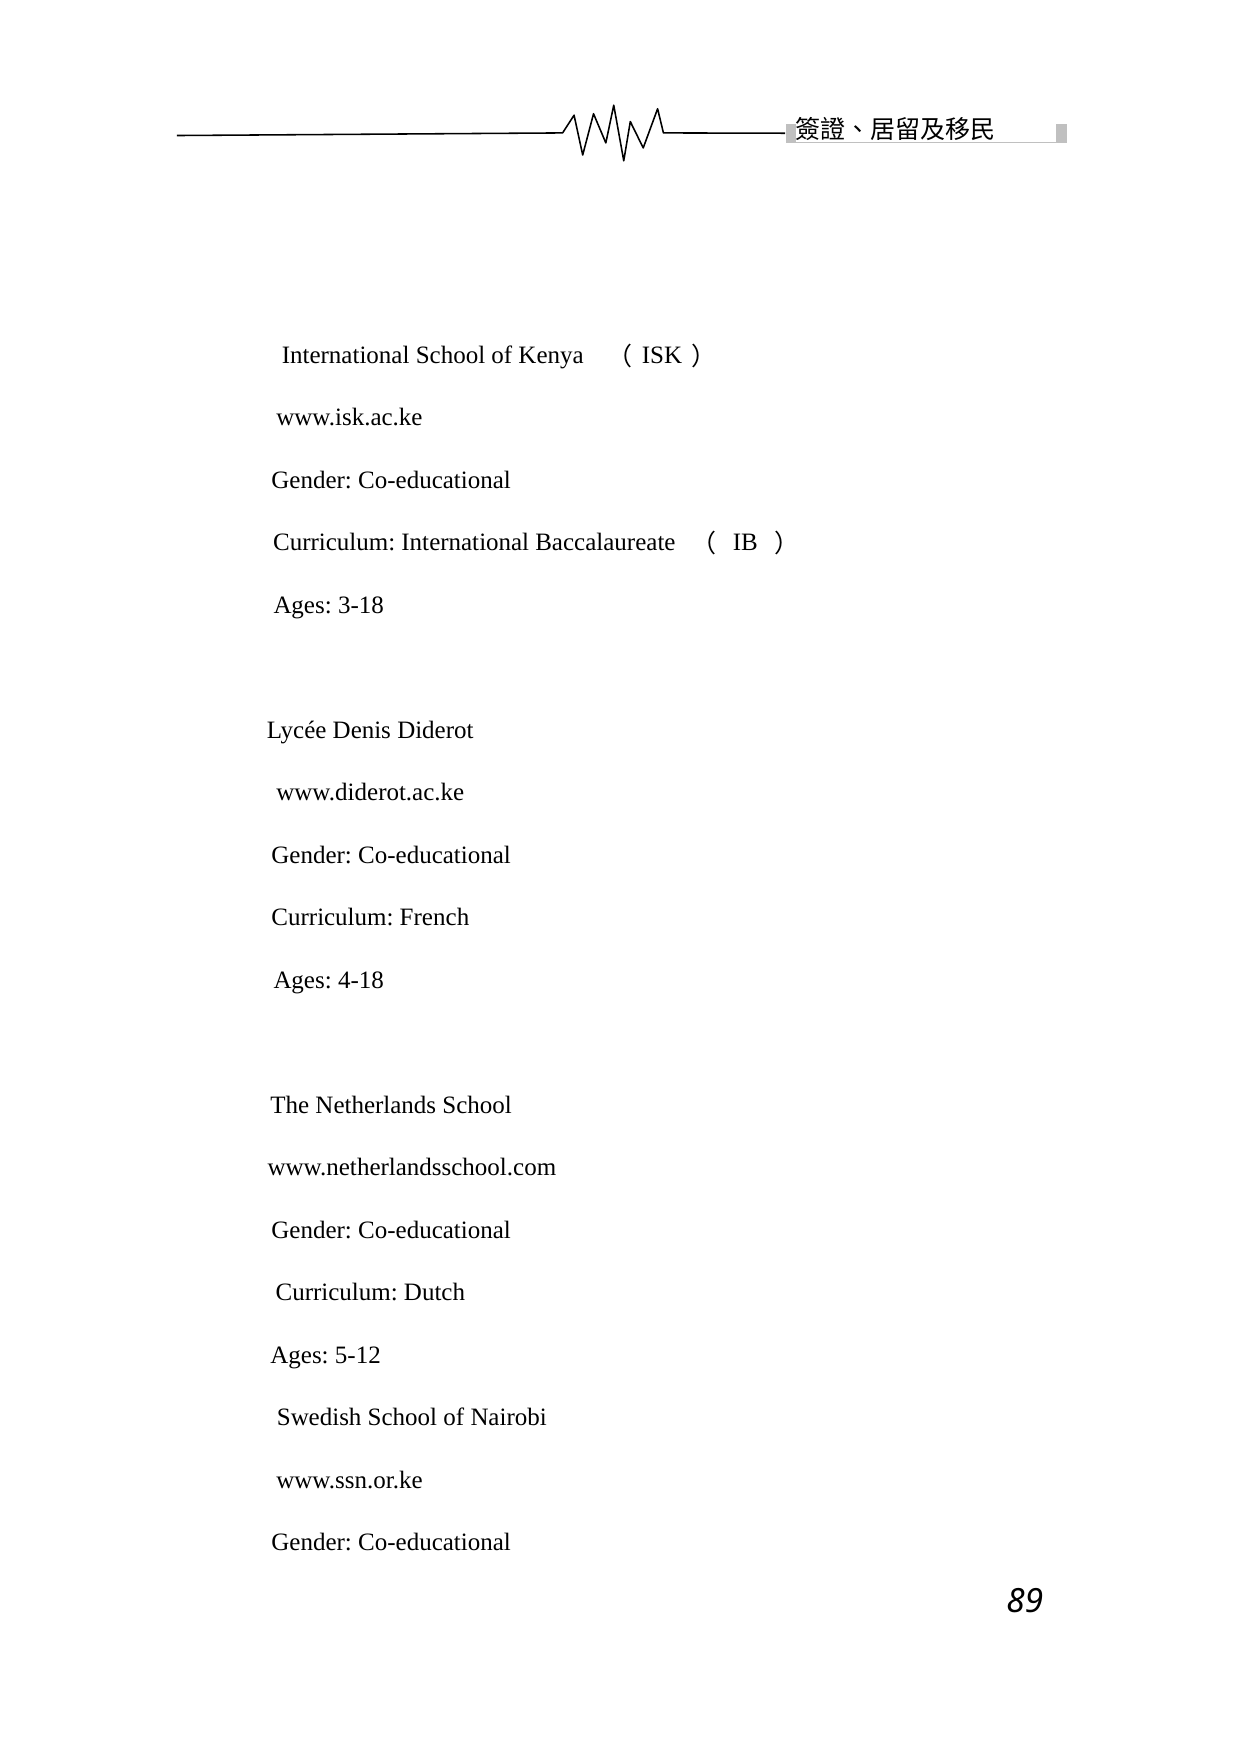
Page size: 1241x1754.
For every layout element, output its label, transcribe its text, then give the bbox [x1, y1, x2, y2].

text www.diderot.ac.ke [232, 750, 1058, 813]
text The Netherlands School [232, 1063, 1058, 1125]
text Lycée Denis Diderot [232, 688, 1058, 750]
text Gender: Co-educational [232, 1500, 1058, 1563]
text Ages: 3-18 [232, 563, 1058, 625]
text www.netherlandsschool.com [232, 1125, 1058, 1188]
text Curriculum: International Baccalaureate（IB） [232, 500, 1058, 563]
text Gender: Co-educational [232, 438, 1058, 500]
text www.ssn.or.ke [232, 1438, 1058, 1500]
text Gender: Co-educational [232, 813, 1058, 875]
text Ages: 5-12 [232, 1313, 1058, 1375]
text Ages: 4-18 [232, 938, 1058, 1000]
text Curriculum: Dutch [232, 1250, 1058, 1313]
text International School of Kenya（ISK） [232, 313, 1058, 375]
text Swedish School of Nairobi [232, 1375, 1058, 1438]
text www.isk.ac.ke [232, 375, 1058, 438]
text Gender: Co-educational [232, 1188, 1058, 1250]
text Curriculum: French [232, 875, 1058, 938]
